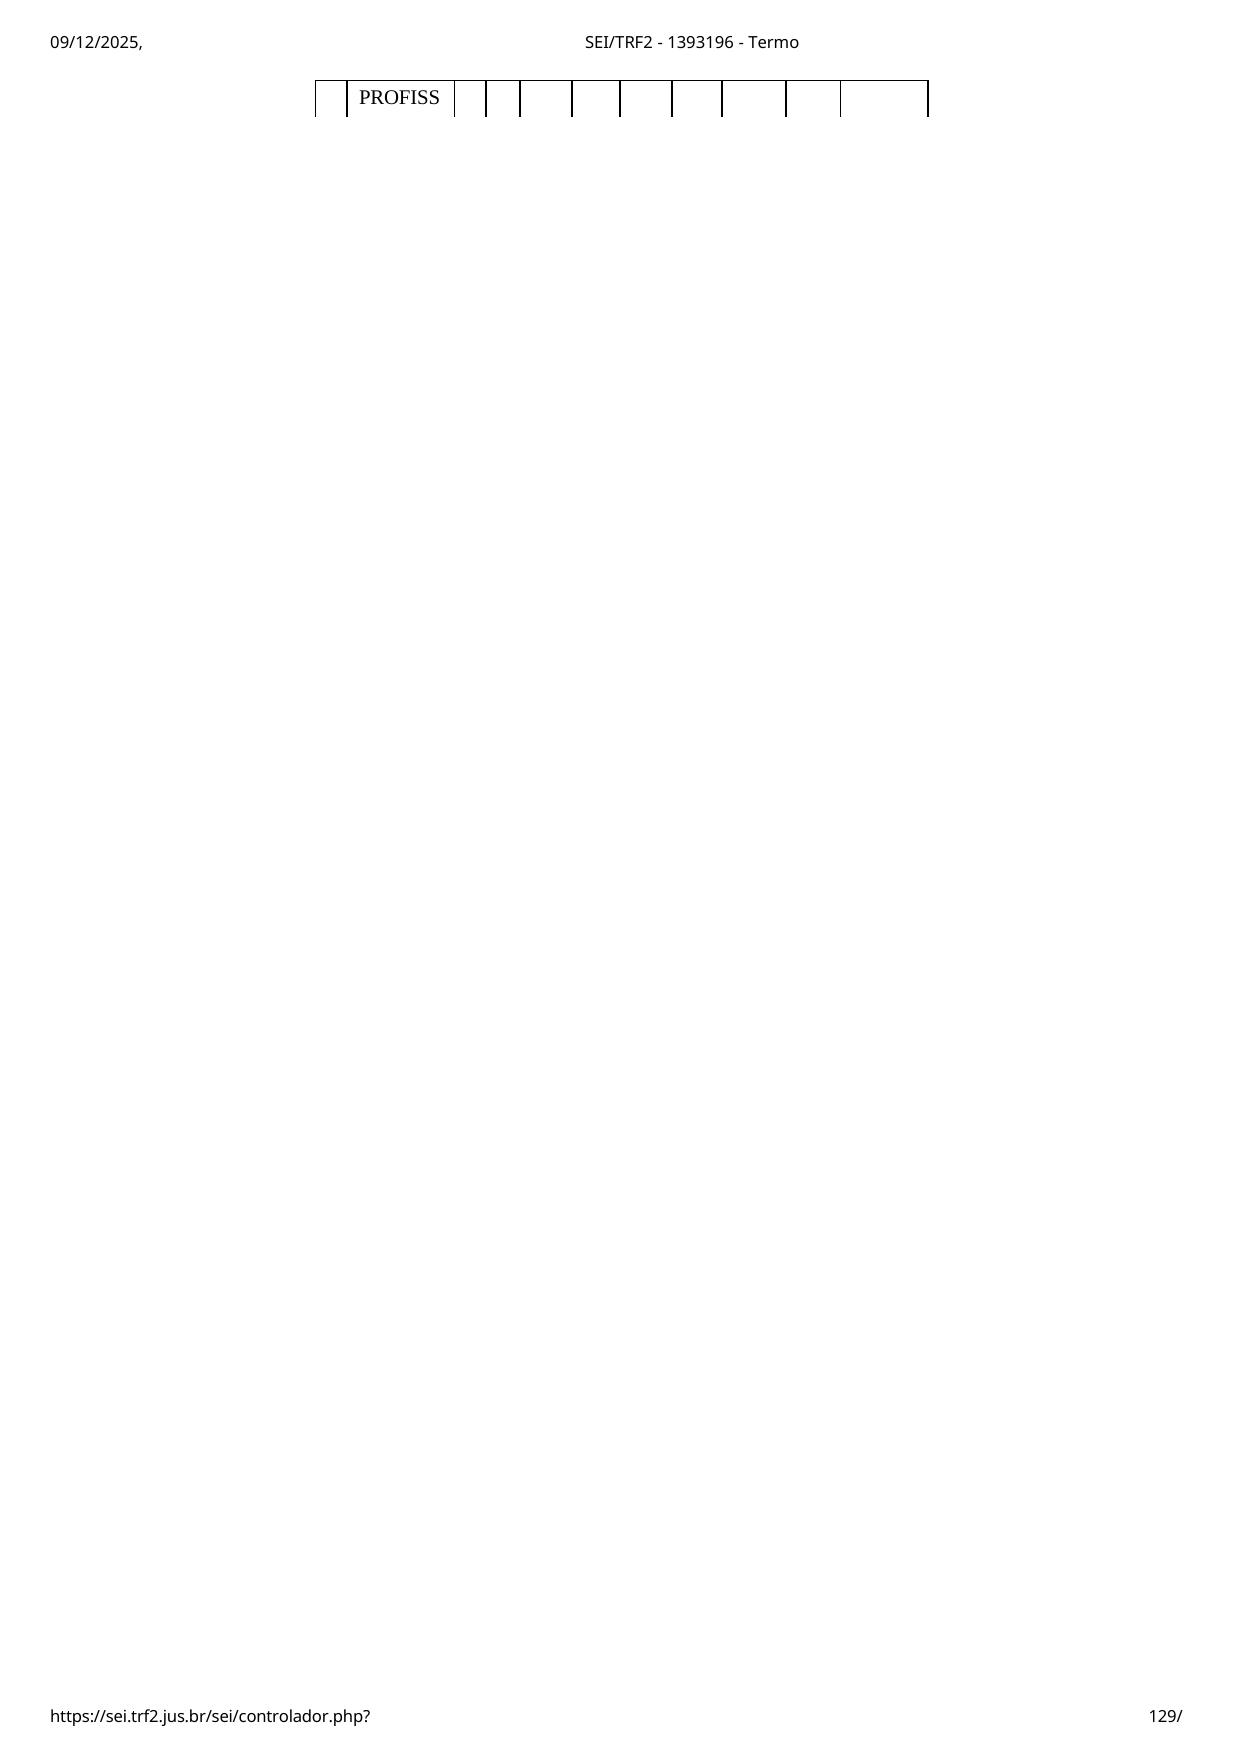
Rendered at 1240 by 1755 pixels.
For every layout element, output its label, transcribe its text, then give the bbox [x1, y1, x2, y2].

table_cell [521, 81, 571, 117]
table_cell [723, 81, 785, 117]
table_cell [455, 81, 485, 117]
table_cell [673, 81, 721, 117]
table_cell [316, 81, 346, 117]
table_cell PROFISS [348, 81, 454, 117]
table_cell [621, 81, 671, 117]
table_cell [487, 81, 519, 117]
table_cell [841, 81, 927, 117]
table_cell [573, 81, 619, 117]
table_cell [787, 81, 840, 117]
